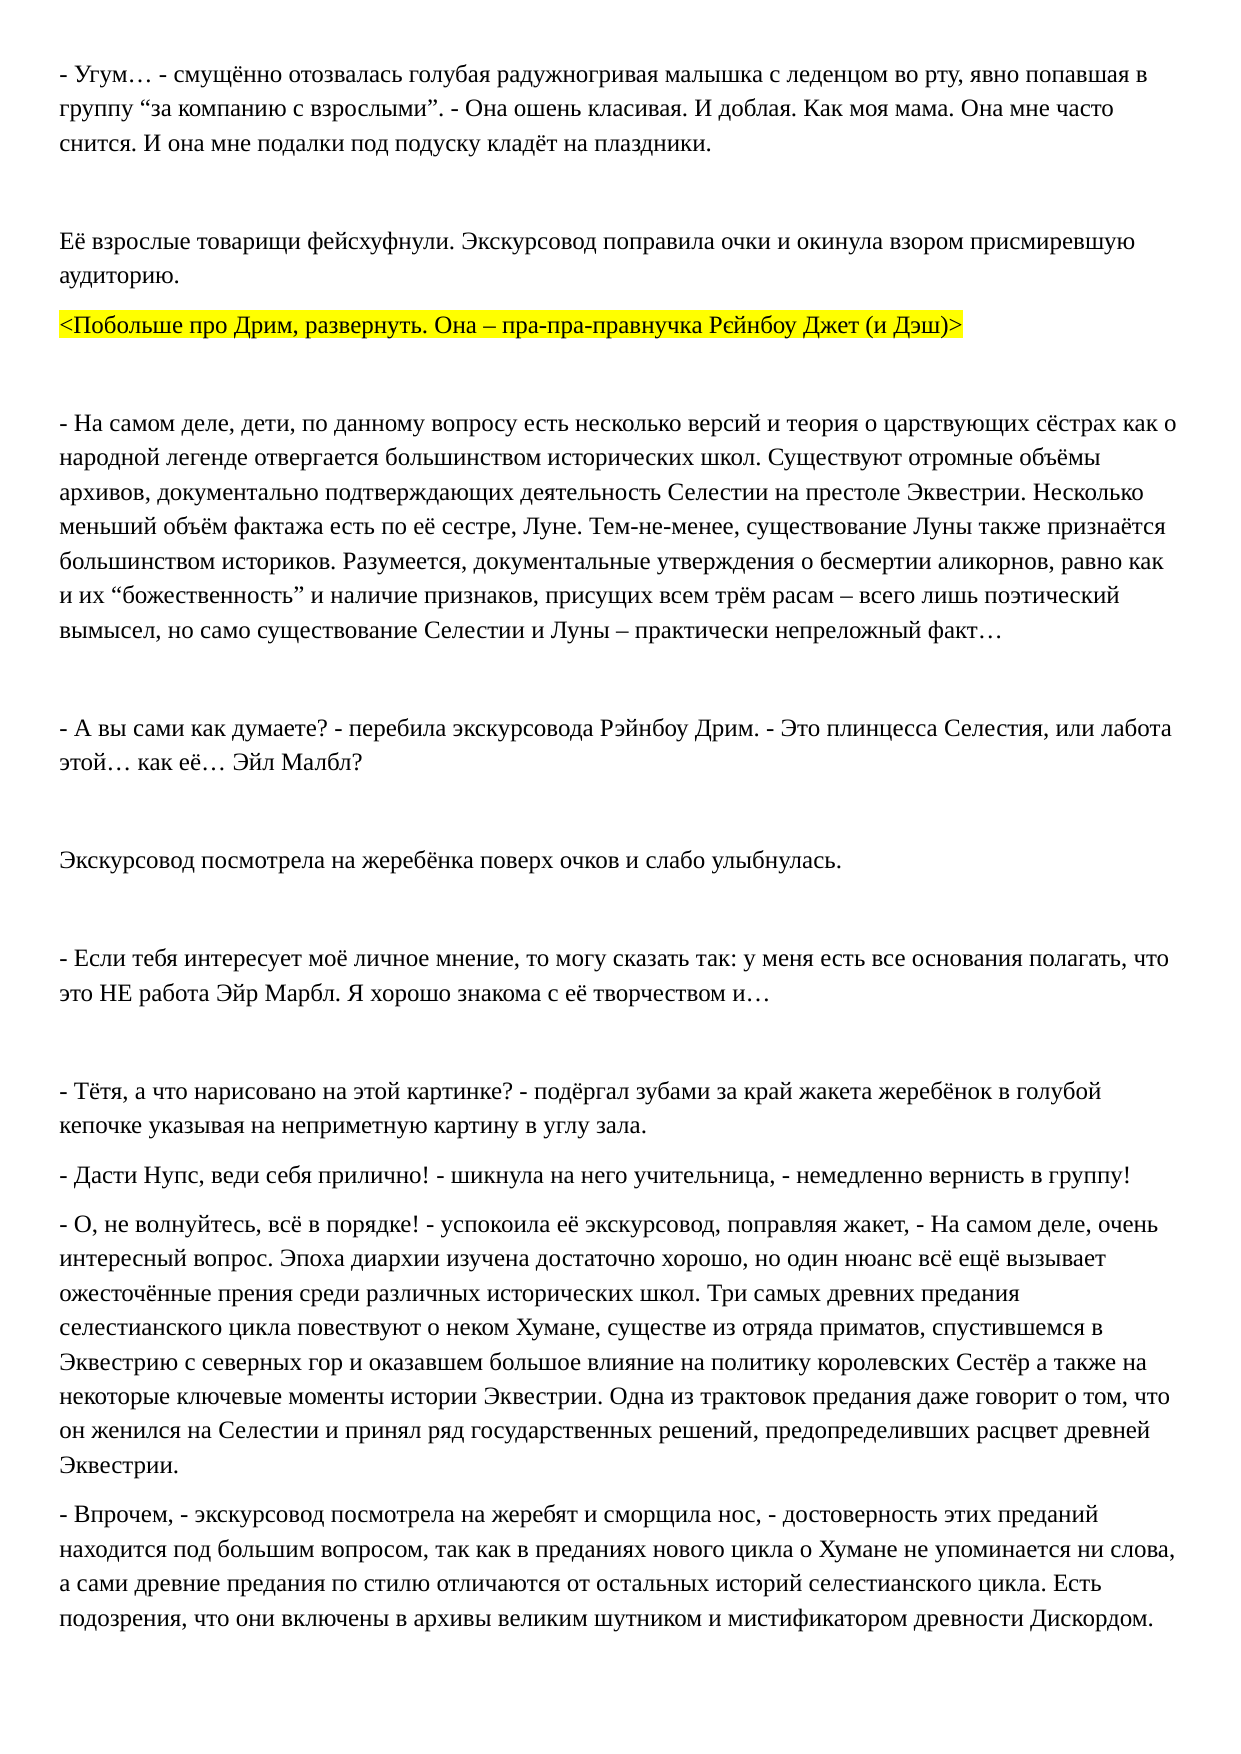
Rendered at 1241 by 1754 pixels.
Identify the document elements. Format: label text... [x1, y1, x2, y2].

text Экскурсовод посмотрела на жеребёнка поверх очков и слабо улыбнулась. [59, 845, 1181, 874]
text - Впрочем, - экскурсовод посмотрела на жеребят и сморщила нос, - достоверность этих преданий находится под большим вопросом, так как в преданиях нового цикла о Хумане не упоминается ни слова, а сами древние предания по стилю отличаются от остальных историй селестианского цикла. Есть подозрения, что они включены в архивы великим шутником и мистификатором древности Дискордом. [59, 1499, 1181, 1631]
text - Угум… - смущённо отозвалась голубая радужногривая малышка с леденцом во рту, явно попавшая в группу “за компанию с взрослыми”. - Она ошень класивая. И доблая. Как моя мама. Она мне часто снится. И она мне подалки под подуску кладёт на плаздники. [59, 59, 1181, 157]
text <Побольше про Дрим, развернуть. Она – пра-пра-правнучка Рєйнбоу Джет (и Дэш)> [59, 310, 1181, 338]
text - А вы сами как думаете? - перебила экскурсовода Рэйнбоу Дрим. - Это плинцесса Селестия, или лабота этой… как её… Эйл Малбл? [59, 713, 1181, 776]
text - О, не волнуйтесь, всё в порядке! - успокоила её экскурсовод, поправляя жакет, - На самом деле, очень интересный вопрос. Эпоха диархии изучена достаточно хорошо, но один нюанс всё ещё вызывает ожесточённые прения среди различных исторических школ. Три самых древних предания селестианского цикла повествуют о неком Хумане, существе из отряда приматов, спустившемся в Эквестрию с северных гор и оказавшем большое влияние на политику королевских Сестёр а также на некоторые ключевые моменты истории Эквестрии. Одна из трактовок предания даже говорит о том, что он женился на Селестии и принял ряд государственных решений, предопределивших расцвет древней Эквестрии. [59, 1209, 1181, 1479]
text - Тётя, а что нарисовано на этой картинке? - подёргал зубами за край жакета жеребёнок в голубой кепочке указывая на неприметную картину в углу зала. [59, 1076, 1181, 1139]
text - Дасти Нупс, веди себя прилично! - шикнула на него учительница, - немедленно вернисть в группу! [59, 1160, 1181, 1188]
text - Если тебя интересует моё личное мнение, то могу сказать так: у меня есть все основания полагать, что это НЕ работа Эйр Марбл. Я хорошо знакома с её творчеством и… [59, 943, 1181, 1007]
text Её взрослые товарищи фейсхуфнули. Экскурсовод поправила очки и окинула взором присмиревшую аудиторию. [59, 226, 1181, 289]
text - На самом деле, дети, по данному вопросу есть несколько версий и теория о царствующих сёстрах как о народной легенде отвергается большинством исторических школ. Существуют отромные объёмы архивов, документально подтверждающих деятельность Селестии на престоле Эквестрии. Несколько меньший объём фактажа есть по её сестре, Луне. Тем-не-менее, существование Луны также признаётся большинством историков. Разумеется, документальные утверждения о бесмертии аликорнов, равно как и их “божественность” и наличие признаков, присущих всем трём расам – всего лишь поэтический вымысел, но само существование Селестии и Луны – практически непреложный факт… [59, 408, 1181, 643]
